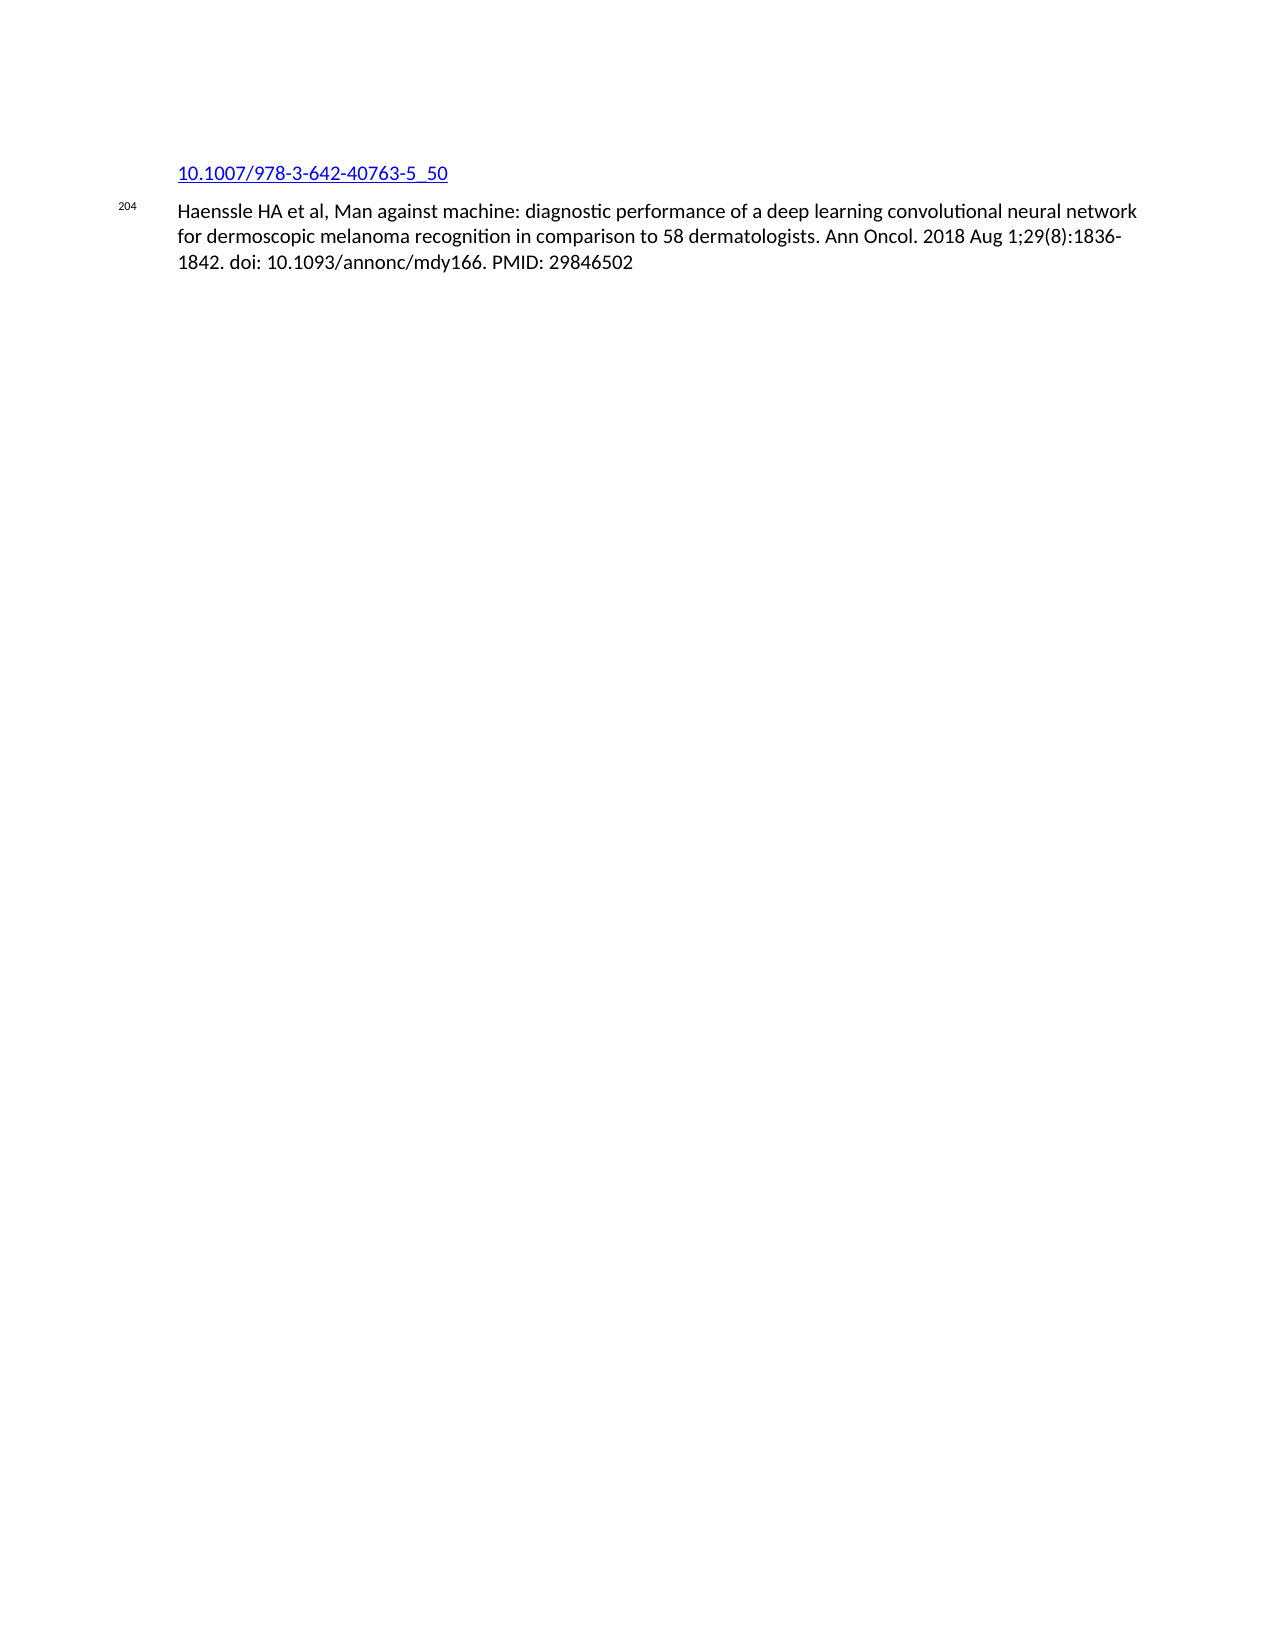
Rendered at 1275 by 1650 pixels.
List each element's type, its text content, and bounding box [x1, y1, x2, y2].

text Haenssle HA et al, Man against machine: diagnostic performance of a deep learning convolutional neural network for dermoscopic melanoma recognition in comparison to 58 dermatologists. Ann Oncol. 2018 Aug 1;29(8):1836-1842. doi: 10.1093/annonc/mdy166. PMID: 29846502 [118, 198, 1157, 274]
